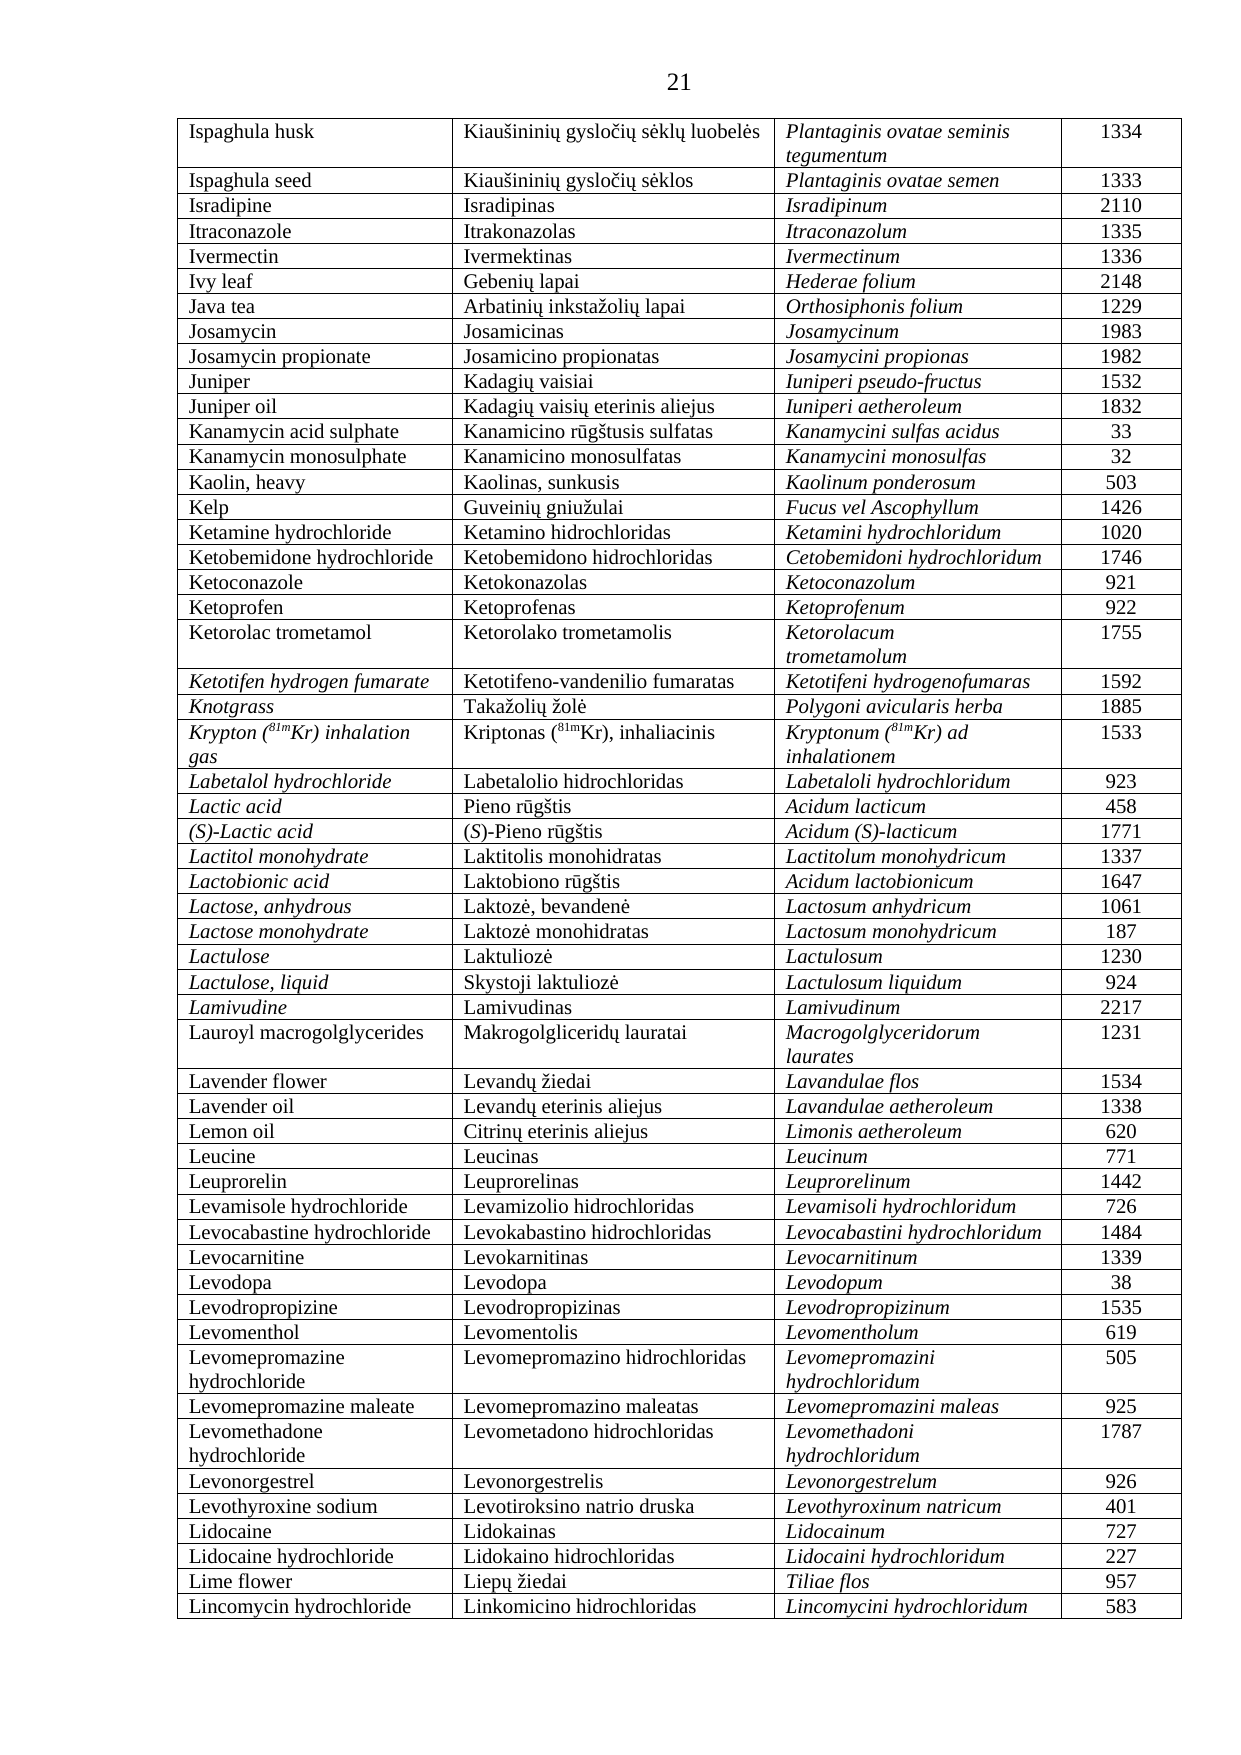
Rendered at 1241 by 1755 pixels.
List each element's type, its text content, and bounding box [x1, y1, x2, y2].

table_cell Lactulosum liquidum [775, 970, 1061, 994]
table_cell 1336 [1062, 244, 1181, 268]
table_cell 1334 [1062, 119, 1181, 167]
table_cell Lavandulae flos [775, 1069, 1061, 1093]
table_cell Ivy leaf [178, 269, 452, 293]
table_cell Polygoni avicularis herba [775, 695, 1061, 718]
table_cell 187 [1062, 919, 1181, 943]
table_cell Makrogolgliceridų lauratai [453, 1020, 774, 1068]
table_cell Lactobionic acid [178, 869, 452, 893]
table_cell Levomenthol [178, 1320, 452, 1344]
table_cell Labetaloli hydrochloridum [775, 769, 1061, 793]
table_cell Lactulosum [775, 945, 1061, 968]
table_cell 921 [1062, 570, 1181, 594]
table_cell Limonis aetheroleum [775, 1119, 1061, 1143]
table_cell Plantaginis ovatae semen [775, 168, 1061, 192]
table_cell Macrogolglyceridorum laurates [775, 1020, 1061, 1068]
table_cell 505 [1062, 1345, 1181, 1393]
table_cell Labetalol hydrochloride [178, 769, 452, 793]
table_cell 1983 [1062, 319, 1181, 343]
table_cell Ketoprofenas [453, 595, 774, 619]
table_cell 1771 [1062, 819, 1181, 843]
table_cell Kanamycin monosulphate [178, 445, 452, 468]
table_cell Levonorgestrelum [775, 1469, 1061, 1493]
table_cell Josamycin [178, 319, 452, 343]
table_cell 1755 [1062, 620, 1181, 668]
table_cell Juniper oil [178, 394, 452, 418]
table_cell Lincomycin hydrochloride [178, 1594, 452, 1618]
table_cell Ketoprofenum [775, 595, 1061, 619]
table_cell 1229 [1062, 294, 1181, 318]
table_cell Lidocaine hydrochloride [178, 1544, 452, 1568]
table_cell 1535 [1062, 1295, 1181, 1319]
table_cell Acidum (S)-lacticum [775, 819, 1061, 843]
table_cell Liepų žiedai [453, 1569, 774, 1593]
table_cell Juniper [178, 369, 452, 393]
table_cell Lamivudine [178, 995, 452, 1019]
table_cell Josamycini propionas [775, 344, 1061, 368]
table_cell Lactitolum monohydricum [775, 844, 1061, 868]
table_cell Ispaghula husk [178, 119, 452, 167]
table_cell Levomentolis [453, 1320, 774, 1344]
table_cell Labetalolio hidrochloridas [453, 769, 774, 793]
table_cell Ketobemidone hydrochloride [178, 545, 452, 569]
table_cell Lactosum monohydricum [775, 919, 1061, 943]
table_cell Leuprorelinum [775, 1169, 1061, 1193]
table_cell Iuniperi aetheroleum [775, 394, 1061, 418]
table_cell Kaolin, heavy [178, 470, 452, 494]
table_cell (S)-Lactic acid [178, 819, 452, 843]
table_cell Kanamycini sulfas acidus [775, 419, 1061, 443]
table_cell Itraconazolum [775, 219, 1061, 243]
table_cell 727 [1062, 1519, 1181, 1543]
table_cell Kanamicino monosulfatas [453, 445, 774, 468]
table_cell Lactose monohydrate [178, 919, 452, 943]
table_cell Levomepromazine maleate [178, 1394, 452, 1418]
table_cell 924 [1062, 970, 1181, 994]
table_cell 1442 [1062, 1169, 1181, 1193]
table_cell Ketobemidono hidrochloridas [453, 545, 774, 569]
table_cell 401 [1062, 1494, 1181, 1518]
table_cell Kriptonas (81mKr), inhaliacinis [453, 720, 774, 768]
table_cell 2110 [1062, 194, 1181, 217]
table_cell Tiliae flos [775, 1569, 1061, 1593]
table_cell Guveinių gniužulai [453, 495, 774, 519]
table_cell Ketamini hydrochloridum [775, 520, 1061, 544]
table_cell Knotgrass [178, 695, 452, 718]
table_cell 1230 [1062, 945, 1181, 968]
table_cell Lamivudinum [775, 995, 1061, 1019]
table_cell 1647 [1062, 869, 1181, 893]
table_cell 771 [1062, 1144, 1181, 1168]
table_cell Ketorolacum trometamolum [775, 620, 1061, 668]
table_cell Kanamicino rūgštusis sulfatas [453, 419, 774, 443]
table_cell Levocarnitine [178, 1245, 452, 1269]
table_cell 1532 [1062, 369, 1181, 393]
table_cell 1982 [1062, 344, 1181, 368]
table_cell Josamycinum [775, 319, 1061, 343]
table_cell Ketoconazolum [775, 570, 1061, 594]
table_cell 1885 [1062, 695, 1181, 718]
table_cell Levokarnitinas [453, 1245, 774, 1269]
table_cell Levothyroxine sodium [178, 1494, 452, 1518]
table_cell Levodopa [453, 1270, 774, 1294]
table_cell Acidum lacticum [775, 794, 1061, 818]
table_cell Leuprorelin [178, 1169, 452, 1193]
table_cell 33 [1062, 419, 1181, 443]
table_cell Lidocainum [775, 1519, 1061, 1543]
table_cell Plantaginis ovatae seminis tegumentum [775, 119, 1061, 167]
table_cell Ketotifeni hydrogenofumaras [775, 669, 1061, 693]
table_cell 1746 [1062, 545, 1181, 569]
table_cell Levothyroxinum natricum [775, 1494, 1061, 1518]
table_cell Ketamino hidrochloridas [453, 520, 774, 544]
table_cell Ivermectinum [775, 244, 1061, 268]
table_cell 1534 [1062, 1069, 1181, 1093]
table_cell Levomethadone hydrochloride [178, 1419, 452, 1467]
table_cell Isradipinas [453, 194, 774, 217]
table_cell Gebenių lapai [453, 269, 774, 293]
table_cell Iuniperi pseudo-fructus [775, 369, 1061, 393]
table_cell Kaolinum ponderosum [775, 470, 1061, 494]
table_cell Isradipinum [775, 194, 1061, 217]
table_cell Kanamycini monosulfas [775, 445, 1061, 468]
table_cell Levamizolio hidrochloridas [453, 1195, 774, 1218]
table_cell 1338 [1062, 1094, 1181, 1118]
table_cell 1484 [1062, 1220, 1181, 1244]
table_cell Laktobiono rūgštis [453, 869, 774, 893]
table_cell 1787 [1062, 1419, 1181, 1467]
table_cell 1832 [1062, 394, 1181, 418]
table_cell Levomentholum [775, 1320, 1061, 1344]
table_cell 1533 [1062, 720, 1181, 768]
table_cell 32 [1062, 445, 1181, 468]
table_cell Hederae folium [775, 269, 1061, 293]
table_cell Levomepromazini maleas [775, 1394, 1061, 1418]
table_cell Lauroyl macrogolglycerides [178, 1020, 452, 1068]
table_cell 2217 [1062, 995, 1181, 1019]
table_cell Levocabastine hydrochloride [178, 1220, 452, 1244]
table_cell 1337 [1062, 844, 1181, 868]
table_cell Isradipine [178, 194, 452, 217]
table_cell Java tea [178, 294, 452, 318]
table_cell Laktitolis monohidratas [453, 844, 774, 868]
table_cell 1426 [1062, 495, 1181, 519]
table_cell Acidum lactobionicum [775, 869, 1061, 893]
table_cell Linkomicino hidrochloridas [453, 1594, 774, 1618]
table_cell Ketoconazole [178, 570, 452, 594]
table_cell Levandų žiedai [453, 1069, 774, 1093]
table_cell Arbatinių inkstažolių lapai [453, 294, 774, 318]
table_cell 1592 [1062, 669, 1181, 693]
table_cell Kryptonum (81mKr) ad inhalationem [775, 720, 1061, 768]
table_cell Laktozė monohidratas [453, 919, 774, 943]
table_cell Lavender flower [178, 1069, 452, 1093]
table_cell Levomepromazini hydrochloridum [775, 1345, 1061, 1393]
table_cell Levonorgestrelis [453, 1469, 774, 1493]
table_cell Ketorolac trometamol [178, 620, 452, 668]
table_cell Skystoji laktuliozė [453, 970, 774, 994]
table_cell 922 [1062, 595, 1181, 619]
table_cell Lime flower [178, 1569, 452, 1593]
table_cell Leuprorelinas [453, 1169, 774, 1193]
table_cell 2148 [1062, 269, 1181, 293]
table_cell (S)-Pieno rūgštis [453, 819, 774, 843]
table_cell Kiaušininių gysločių sėklos [453, 168, 774, 192]
table_cell Laktuliozė [453, 945, 774, 968]
table_cell 38 [1062, 1270, 1181, 1294]
table_cell Lactulose, liquid [178, 970, 452, 994]
table_cell Levodropropizinas [453, 1295, 774, 1319]
table_cell Kelp [178, 495, 452, 519]
table_cell 957 [1062, 1569, 1181, 1593]
table_cell Kaolinas, sunkusis [453, 470, 774, 494]
table_cell Levomepromazine hydrochloride [178, 1345, 452, 1393]
table_cell Citrinų eterinis aliejus [453, 1119, 774, 1143]
table_cell Josamicino propionatas [453, 344, 774, 368]
table_cell Ispaghula seed [178, 168, 452, 192]
table_cell Ivermektinas [453, 244, 774, 268]
table_cell Levomepromazino maleatas [453, 1394, 774, 1418]
table_cell Kiaušininių gysločių sėklų luobelės [453, 119, 774, 167]
table_cell Lidocaine [178, 1519, 452, 1543]
table_cell Laktozė, bevandenė [453, 894, 774, 918]
table_cell Ketotifen hydrogen fumarate [178, 669, 452, 693]
table_cell 1061 [1062, 894, 1181, 918]
table_cell Lactitol monohydrate [178, 844, 452, 868]
table_cell Cetobemidoni hydrochloridum [775, 545, 1061, 569]
table_cell Ketotifeno-vandenilio fumaratas [453, 669, 774, 693]
table_cell 458 [1062, 794, 1181, 818]
table_cell 620 [1062, 1119, 1181, 1143]
table_cell Levandų eterinis aliejus [453, 1094, 774, 1118]
table_cell Lavender oil [178, 1094, 452, 1118]
table_cell Levonorgestrel [178, 1469, 452, 1493]
table_cell Levodropropizinum [775, 1295, 1061, 1319]
table_cell Krypton (81mKr) inhalation gas [178, 720, 452, 768]
table_cell Levokabastino hidrochloridas [453, 1220, 774, 1244]
table_cell 1335 [1062, 219, 1181, 243]
table_cell 1020 [1062, 520, 1181, 544]
table_cell Lidokaino hidrochloridas [453, 1544, 774, 1568]
table_cell 619 [1062, 1320, 1181, 1344]
table_cell Kadagių vaisiai [453, 369, 774, 393]
table_cell Lactic acid [178, 794, 452, 818]
table_cell Lidokainas [453, 1519, 774, 1543]
table_cell 1333 [1062, 168, 1181, 192]
table_cell Levometadono hidrochloridas [453, 1419, 774, 1467]
table_cell Josamicinas [453, 319, 774, 343]
table_cell Lavandulae aetheroleum [775, 1094, 1061, 1118]
table_cell Lactulose [178, 945, 452, 968]
table_cell Itraconazole [178, 219, 452, 243]
table_cell Lincomycini hydrochloridum [775, 1594, 1061, 1618]
table_cell 1231 [1062, 1020, 1181, 1068]
table_cell 503 [1062, 470, 1181, 494]
table_cell Ivermectin [178, 244, 452, 268]
table_cell Josamycin propionate [178, 344, 452, 368]
table_cell 926 [1062, 1469, 1181, 1493]
table_cell Lamivudinas [453, 995, 774, 1019]
table_cell 1339 [1062, 1245, 1181, 1269]
table_cell 227 [1062, 1544, 1181, 1568]
table_cell Fucus vel Ascophyllum [775, 495, 1061, 519]
table_cell Ketorolako trometamolis [453, 620, 774, 668]
table_cell Levodropropizine [178, 1295, 452, 1319]
table_cell Leucinum [775, 1144, 1061, 1168]
table_cell Pieno rūgštis [453, 794, 774, 818]
table_cell Levocarnitinum [775, 1245, 1061, 1269]
table_cell Leucine [178, 1144, 452, 1168]
table_cell Orthosiphonis folium [775, 294, 1061, 318]
table_cell Takažolių žolė [453, 695, 774, 718]
table_cell 925 [1062, 1394, 1181, 1418]
table_cell Itrakonazolas [453, 219, 774, 243]
table_cell Ketokonazolas [453, 570, 774, 594]
table_cell Levodopa [178, 1270, 452, 1294]
table_cell Levodopum [775, 1270, 1061, 1294]
table_cell 583 [1062, 1594, 1181, 1618]
table_cell Kanamycin acid sulphate [178, 419, 452, 443]
table_cell Leucinas [453, 1144, 774, 1168]
table_cell Lactose, anhydrous [178, 894, 452, 918]
table_cell Levocabastini hydrochloridum [775, 1220, 1061, 1244]
table_cell Levomepromazino hidrochloridas [453, 1345, 774, 1393]
table_cell 726 [1062, 1195, 1181, 1218]
table_cell Ketamine hydrochloride [178, 520, 452, 544]
table_cell Ketoprofen [178, 595, 452, 619]
table_cell Lactosum anhydricum [775, 894, 1061, 918]
table_cell Levamisoli hydrochloridum [775, 1195, 1061, 1218]
table_cell Lidocaini hydrochloridum [775, 1544, 1061, 1568]
table_cell 923 [1062, 769, 1181, 793]
table_cell Lemon oil [178, 1119, 452, 1143]
table_cell Levotiroksino natrio druska [453, 1494, 774, 1518]
table_cell Levamisole hydrochloride [178, 1195, 452, 1218]
table_cell Levomethadoni hydrochloridum [775, 1419, 1061, 1467]
table_cell Kadagių vaisių eterinis aliejus [453, 394, 774, 418]
